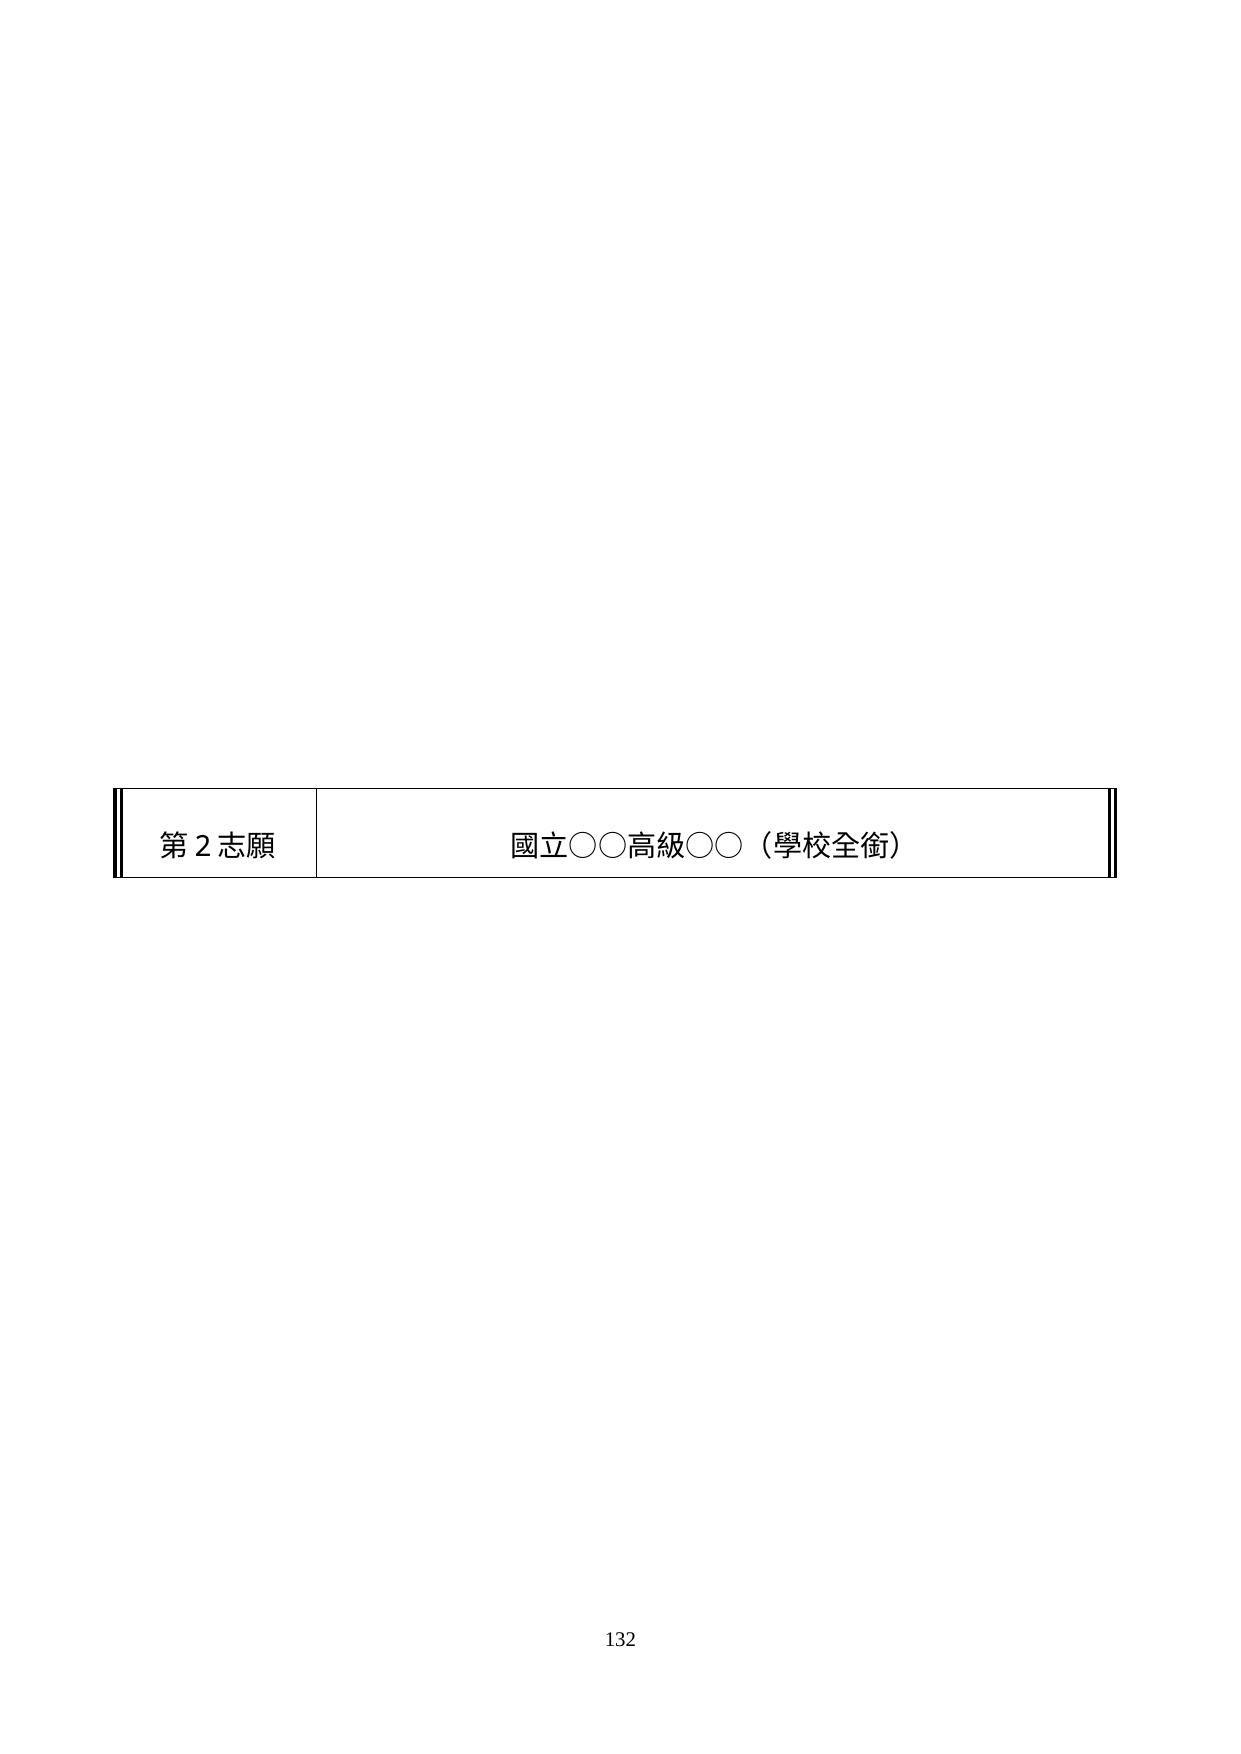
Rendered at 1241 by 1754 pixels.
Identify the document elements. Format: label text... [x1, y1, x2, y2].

table_cell 第2志願 [123, 789, 316, 877]
table_cell 國立○○高級○○（學校全銜） [317, 789, 1108, 877]
